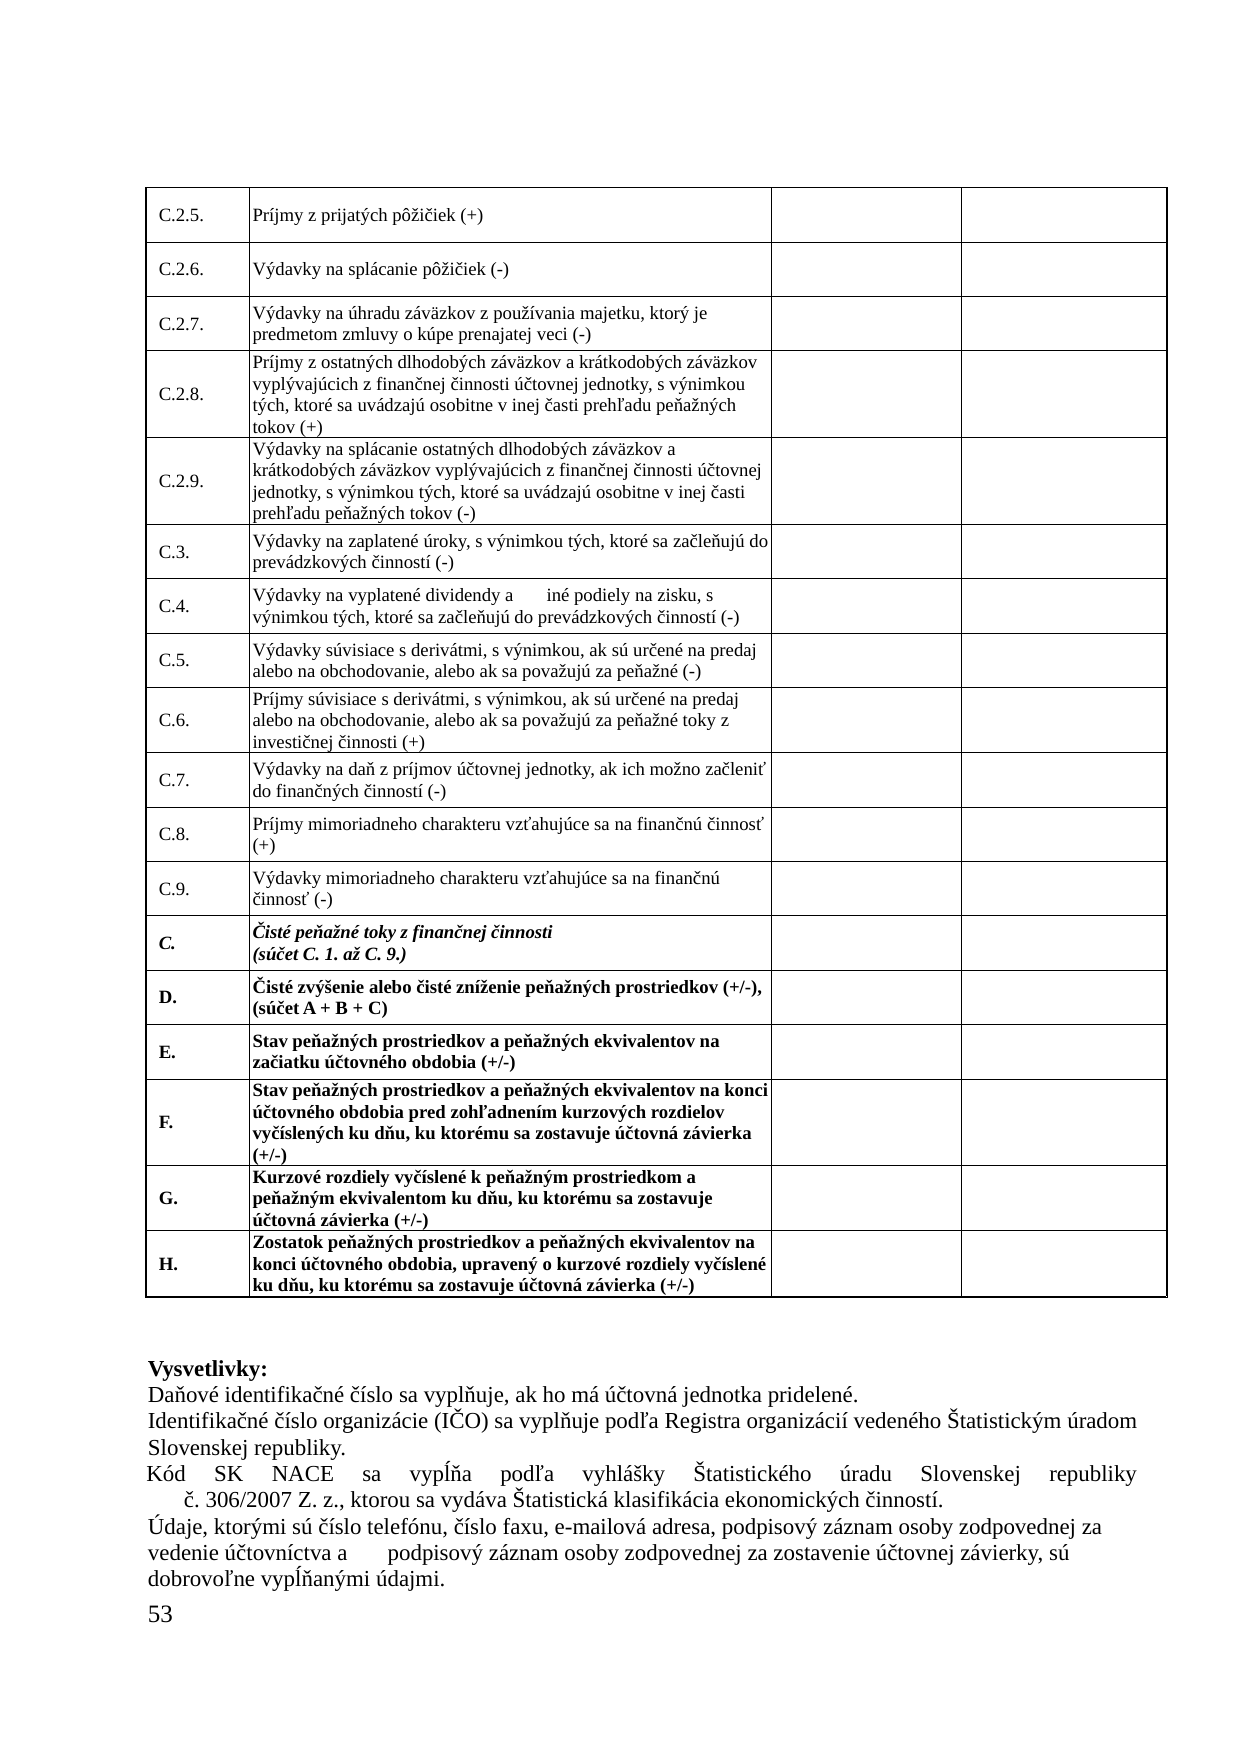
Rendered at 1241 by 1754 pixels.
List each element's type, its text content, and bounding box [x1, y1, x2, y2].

table_cell [962, 243, 1166, 296]
text Kód SK NACE sa vypĺňa podľa vyhlášky Štatistického úradu Slovenskej republiky č. 306/2007 Z. z., ktorou sa vydáva Štatistická klasifikácia ekonomických činností. [146, 1460, 1167, 1513]
table_cell [962, 525, 1166, 578]
table_cell [962, 971, 1166, 1024]
table_cell C.8. [147, 808, 249, 861]
table_cell [772, 862, 961, 915]
table_cell C.2.9. [147, 438, 249, 524]
table_cell Stav peňažných prostriedkov a peňažných ekvivalentov na začiatku účtovného obdobia (+/-) [250, 1025, 771, 1078]
table_cell F. [147, 1080, 249, 1165]
table_cell [772, 438, 961, 524]
table_cell Výdavky na splácanie pôžičiek (-) [250, 243, 771, 296]
table_cell C.9. [147, 862, 249, 915]
table_cell G. [147, 1166, 249, 1230]
table_cell [962, 1166, 1166, 1230]
table_cell C.7. [147, 753, 249, 807]
table_cell [772, 243, 961, 296]
table_cell [962, 753, 1166, 807]
table_cell [962, 688, 1166, 752]
table_cell Príjmy mimoriadneho charakteru vzťahujúce sa na finančnú činnosť (+) [250, 808, 771, 861]
table_cell [772, 971, 961, 1024]
text Daňové identifikačné číslo sa vyplňuje, ak ho má účtovná jednotka pridelené. [148, 1381, 1167, 1407]
table_cell C.2.7. [147, 297, 249, 350]
table_cell Výdavky na vyplatené dividendy a iné podiely na zisku, s výnimkou tých, ktoré sa začleňujú do prevádzkových činností (-) [250, 579, 771, 633]
table_cell [962, 862, 1166, 915]
table_cell [962, 438, 1166, 524]
table_cell Výdavky na úhradu záväzkov z používania majetku, ktorý je predmetom zmluvy o kúpe prenajatej veci (-) [250, 297, 771, 350]
table_cell [772, 916, 961, 970]
table_cell Kurzové rozdiely vyčíslené k peňažným prostriedkom a peňažným ekvivalentom ku dňu, ku ktorému sa zostavuje účtovná závierka (+/-) [250, 1166, 771, 1230]
table_cell Príjmy z ostatných dlhodobých záväzkov a krátkodobých záväzkov vyplývajúcich z finančnej činnosti účtovnej jednotky, s výnimkou tých, ktoré sa uvádzajú osobitne v inej časti prehľadu peňažných tokov (+) [250, 351, 771, 437]
table_cell Čisté peňažné toky z finančnej činnosti (súčet C. 1. až C. 9.) [250, 916, 771, 970]
table_cell C.2.6. [147, 243, 249, 296]
table_cell Výdavky na zaplatené úroky, s výnimkou tých, ktoré sa začleňujú do prevádzkových činností (-) [250, 525, 771, 578]
table_cell C.2.5. [147, 188, 249, 242]
table_cell [772, 351, 961, 437]
table_cell [772, 688, 961, 752]
table_cell [962, 1231, 1166, 1296]
table_cell [772, 1231, 961, 1296]
table_cell Výdavky na daň z príjmov účtovnej jednotky, ak ich možno začleniť do finančných činností (-) [250, 753, 771, 807]
table_cell [772, 1025, 961, 1078]
table_cell C.6. [147, 688, 249, 752]
table_cell Výdavky súvisiace s derivátmi, s výnimkou, ak sú určené na predaj alebo na obchodovanie, alebo ak sa považujú za peňažné (-) [250, 634, 771, 687]
table_cell C.2.8. [147, 351, 249, 437]
table_cell C. [147, 916, 249, 970]
table_cell [962, 916, 1166, 970]
table_cell [772, 1080, 961, 1165]
table_cell [962, 188, 1166, 242]
table_cell [772, 753, 961, 807]
table_cell Výdavky mimoriadneho charakteru vzťahujúce sa na finančnú činnosť (-) [250, 862, 771, 915]
table_cell Príjmy súvisiace s derivátmi, s výnimkou, ak sú určené na predaj alebo na obchodovanie, alebo ak sa považujú za peňažné toky z investičnej činnosti (+) [250, 688, 771, 752]
table_cell C.3. [147, 525, 249, 578]
table_cell [962, 634, 1166, 687]
table_cell C.5. [147, 634, 249, 687]
table_cell Čisté zvýšenie alebo čisté zníženie peňažných prostriedkov (+/-), (súčet A + B + C) [250, 971, 771, 1024]
table_cell Zostatok peňažných prostriedkov a peňažných ekvivalentov na konci účtovného obdobia, upravený o kurzové rozdiely vyčíslené ku dňu, ku ktorému sa zostavuje účtovná závierka (+/-) [250, 1231, 771, 1296]
table_cell E. [147, 1025, 249, 1078]
table_cell Stav peňažných prostriedkov a peňažných ekvivalentov na konci účtovného obdobia pred zohľadnením kurzových rozdielov vyčíslených ku dňu, ku ktorému sa zostavuje účtovná závierka (+/-) [250, 1080, 771, 1165]
table_cell [772, 634, 961, 687]
table_cell [962, 297, 1166, 350]
table_cell [772, 525, 961, 578]
table_cell Výdavky na splácanie ostatných dlhodobých záväzkov a krátkodobých záväzkov vyplývajúcich z finančnej činnosti účtovnej jednotky, s výnimkou tých, ktoré sa uvádzajú osobitne v inej časti prehľadu peňažných tokov (-) [250, 438, 771, 524]
table_cell C.4. [147, 579, 249, 633]
table_cell [772, 297, 961, 350]
table_cell Príjmy z prijatých pôžičiek (+) [250, 188, 771, 242]
table_cell [772, 579, 961, 633]
text Identifikačné číslo organizácie (IČO) sa vyplňuje podľa Registra organizácií vedeného Štatistickým úradom Slovenskej republiky. [148, 1407, 1167, 1460]
table_cell H. [147, 1231, 249, 1296]
text Údaje, ktorými sú číslo telefónu, číslo faxu, e-mailová adresa, podpisový záznam osoby zodpovednej za vedenie účtovníctva a podpisový záznam osoby zodpovednej za zostavenie účtovnej závierky, sú dobrovoľne vypĺňanými údajmi. [148, 1513, 1167, 1592]
text Vysvetlivky: [148, 1355, 1167, 1381]
table_cell [772, 808, 961, 861]
table_cell [962, 351, 1166, 437]
table_cell [962, 1080, 1166, 1165]
table_cell D. [147, 971, 249, 1024]
table_cell [962, 1025, 1166, 1078]
table_cell [772, 188, 961, 242]
table_cell [962, 579, 1166, 633]
table_cell [772, 1166, 961, 1230]
table_cell [962, 808, 1166, 861]
